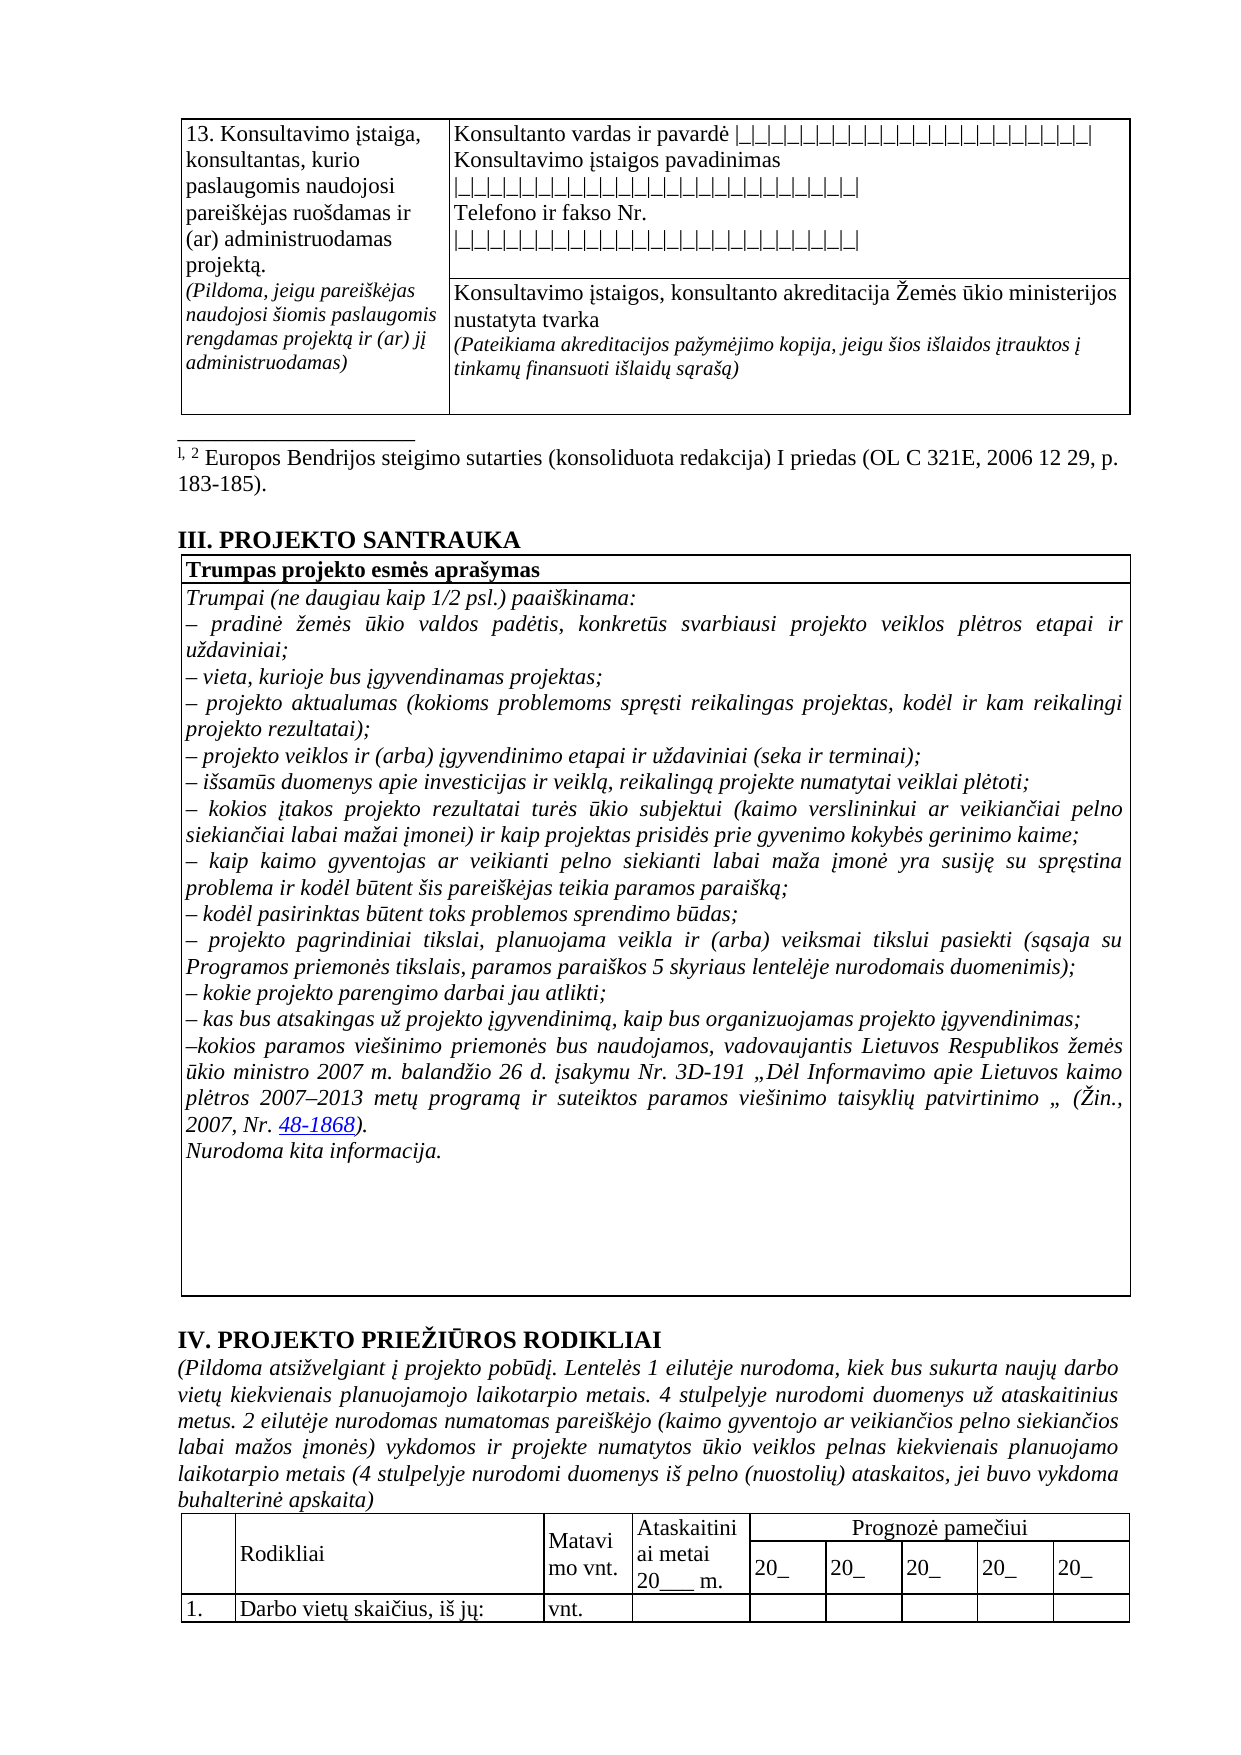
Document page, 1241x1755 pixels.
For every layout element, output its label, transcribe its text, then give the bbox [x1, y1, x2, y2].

table_cell Konsultanto vardas ir pavardė |_|_|_|_|_|_|_|_|_|_|_|_|_|_|_|_|_|_|_|_|_|_| Konsultavimo įstaigos pavadinimas |_|_|_|_|_|_|_|_|_|_|_|_|_|_|_|_|_|_|_|_|_|_|_|_|_| Telefono ir fakso Nr. |_|_|_|_|_|_|_|_|_|_|_|_|_|_|_|_|_|_|_|_|_|_|_|_|_| [450, 120, 1129, 278]
table_cell vnt. [545, 1595, 632, 1621]
table_cell [1054, 1595, 1129, 1621]
text ___________________ [177, 415, 1122, 444]
table_header Rodikliai [236, 1514, 543, 1593]
text III. PROJEKTO SANTRAUKA [177, 526, 1122, 554]
table_header Trumpas projekto esmės aprašymas [182, 556, 1130, 582]
table_cell 20_ [903, 1542, 977, 1593]
table_cell 1. [182, 1595, 235, 1621]
text l, 2 Europos Bendrijos steigimo sutarties (konsoliduota redakcija) I priedas (OL C 321E, 2006 12 29, p. 183-185). [177, 444, 1122, 497]
table_cell Konsultavimo įstaigos, konsultanto akreditacija Žemės ūkio ministerijos nustatyta tvarka (Pateikiama akreditacijos pažymėjimo kopija, jeigu šios išlaidos įtrauktos į tinkamų finansuoti išlaidų sąrašą) [450, 279, 1129, 414]
table_header [182, 1514, 235, 1593]
text IV. PROJEKTO PRIEŽIŪROS RODIKLIAI [177, 1326, 1122, 1354]
table_cell 20_ [1054, 1542, 1129, 1593]
table_cell [903, 1595, 977, 1621]
table_cell Darbo vietų skaičius, iš jų: [236, 1595, 543, 1621]
table_cell 20_ [978, 1542, 1053, 1593]
table_header Prognozė pamečiui [751, 1514, 1129, 1540]
table_cell 20_ [827, 1542, 901, 1593]
table_cell Trumpai (ne daugiau kaip 1/2 psl.) paaiškinama: – pradinė žemės ūkio valdos padėtis, konkretūs svarbiausi projekto veiklos plėtros etapai ir uždaviniai; – vieta, kurioje bus įgyvendinamas projektas; – projekto aktualumas (kokioms problemoms spręsti reikalingas projektas, kodėl ir kam reikalingi projekto rezultatai); – projekto veiklos ir (arba) įgyvendinimo etapai ir uždaviniai (seka ir terminai); – išsamūs duomenys apie investicijas ir veiklą, reikalingą projekte numatytai veiklai plėtoti; – kokios įtakos projekto rezultatai turės ūkio subjektui (kaimo verslininkui ar veikiančiai pelno siekiančiai labai mažai įmonei) ir kaip projektas prisidės prie gyvenimo kokybės gerinimo kaime; – kaip kaimo gyventojas ar veikianti pelno siekianti labai maža įmonė yra susiję su spręstina problema ir kodėl būtent šis pareiškėjas teikia paramos paraišką; – kodėl pasirinktas būtent toks problemos sprendimo būdas; – projekto pagrindiniai tikslai, planuojama veikla ir (arba) veiksmai tikslui pasiekti (sąsaja su Programos priemonės tikslais, paramos paraiškos 5 skyriaus lentelėje nurodomais duomenimis); – kokie projekto parengimo darbai jau atlikti; – kas bus atsakingas už projekto įgyvendinimą, kaip bus organizuojamas projekto įgyvendinimas; –kokios paramos viešinimo priemonės bus naudojamos, vadovaujantis Lietuvos Respublikos žemės ūkio ministro 2007 m. balandžio 26 d. įsakymu Nr. 3D-191 „Dėl Informavimo apie Lietuvos kaimo plėtros 2007–2013 metų programą ir suteiktos paramos viešinimo taisyklių patvirtinimo „ (Žin., 2007, Nr. 48-1868). Nurodoma kita informacija. [182, 584, 1130, 1295]
text (Pildoma atsižvelgiant į projekto pobūdį. Lentelės 1 eilutėje nurodoma, kiek bus sukurta naujų darbo vietų kiekvienais planuojamojo laikotarpio metais. 4 stulpelyje nurodomi duomenys už ataskaitinius metus. 2 eilutėje nurodomas numatomas pareiškėjo (kaimo gyventojo ar veikiančios pelno siekiančios labai mažos įmonės) vykdomos ir projekte numatytos ūkio veiklos pelnas kiekvienais planuojamo laikotarpio metais (4 stulpelyje nurodomi duomenys iš pelno (nuostolių) ataskaitos, jei buvo vykdoma buhalterinė apskaita) [177, 1354, 1122, 1512]
table_cell [827, 1595, 901, 1621]
table_cell 20_ [751, 1542, 825, 1593]
table_header Ataskaitiniai metai 20___ m. [633, 1514, 749, 1593]
table_cell [633, 1595, 749, 1621]
table_header Matavimo vnt. [545, 1514, 632, 1593]
table_cell 13. Konsultavimo įstaiga, konsultantas, kurio paslaugomis naudojosi pareiškėjas ruošdamas ir (ar) administruodamas projektą. (Pildoma, jeigu pareiškėjas naudojosi šiomis paslaugomis rengdamas projektą ir (ar) jį administruodamas) [182, 120, 449, 414]
table_cell [751, 1595, 825, 1621]
table_cell [978, 1595, 1053, 1621]
